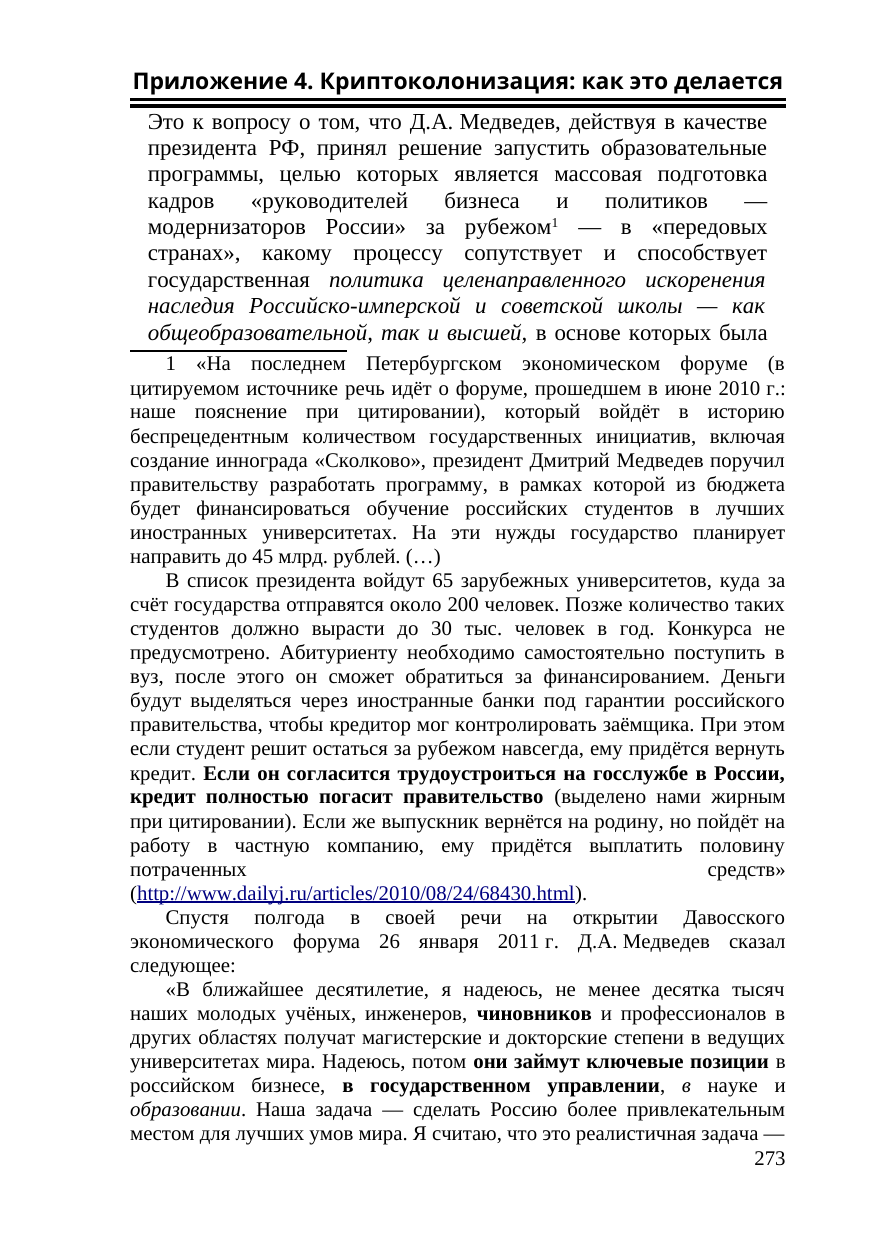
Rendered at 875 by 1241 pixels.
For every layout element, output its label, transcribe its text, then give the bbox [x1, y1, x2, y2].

text Это к вопросу о том, что Д.А. Медведев, действуя в качестве президента РФ, принял решение запустить образовательные программы, целью которых является массовая подготовка кадров «руководителей бизнеса и политиков — модернизаторов России» за рубежом — в «передовых странах», какому процессу сопутствует и способствует государственная политика целенаправленного искоренения наследия Российско-имперской и советской школы — как общеобразовательной, так и высшей, в основе которых была [148, 108, 768, 345]
text В список президента войдут 65 зарубежных университетов, куда за счёт государства отправятся около 200 человек. Позже количество таких студентов должно вырасти до 30 тыс. человек в год. Конкурса не предусмотрено. Абитуриенту необходимо самостоятельно поступить в вуз, после этого он сможет обратиться за финансированием. Деньги будут выделяться через иностранные банки под гарантии российского правительства, чтобы кредитор мог контролировать заёмщика. При этом если студент решит остаться за рубежом навсегда, ему придётся вернуть кредит. Если он согласится трудоустроиться на госслужбе в России, кредит полностью погасит правительство (выделено нами жирным при цитировании). Если же выпускник вернётся на родину, но пойдёт на работу в частную компанию, ему придётся выплатить половину потраченных средств» (http://www.dailyj.ru/articles/2010/08/24/68430.html). [130, 568, 786, 905]
text «На последнем Петербургском экономическом форуме (в цитируемом источнике речь идёт о форуме, прошедшем в июне 2010 г.: наше пояснение при цитировании), который войдёт в историю беспрецедентным количеством государственных инициатив, включая создание иннограда «Сколково», президент Дмитрий Медведев поручил правительству разработать программу, в рамках которой из бюджета будет финансироваться обучение российских студентов в лучших иностранных университетах. На эти нужды государство планирует направить до 45 млрд. рублей. (…) [130, 351, 786, 568]
text Спустя полгода в своей речи на открытии Давосского экономического форума 26 января 2011 г. Д.А. Медведев сказал следующее: [130, 905, 786, 977]
text «В ближайшее десятилетие, я надеюсь, не менее десятка тысяч наших молодых учёных, инженеров, чиновников и профессионалов в других областях получат магистерские и докторские степени в ведущих университетах мира. Надеюсь, потом они займут ключевые позиции в российском бизнесе, в государственном управлении, в науке и образовании. Наша задача — сделать Россию более привлекательным местом для лучших умов мира. Я считаю, что это реалистичная задача — [130, 977, 786, 1145]
